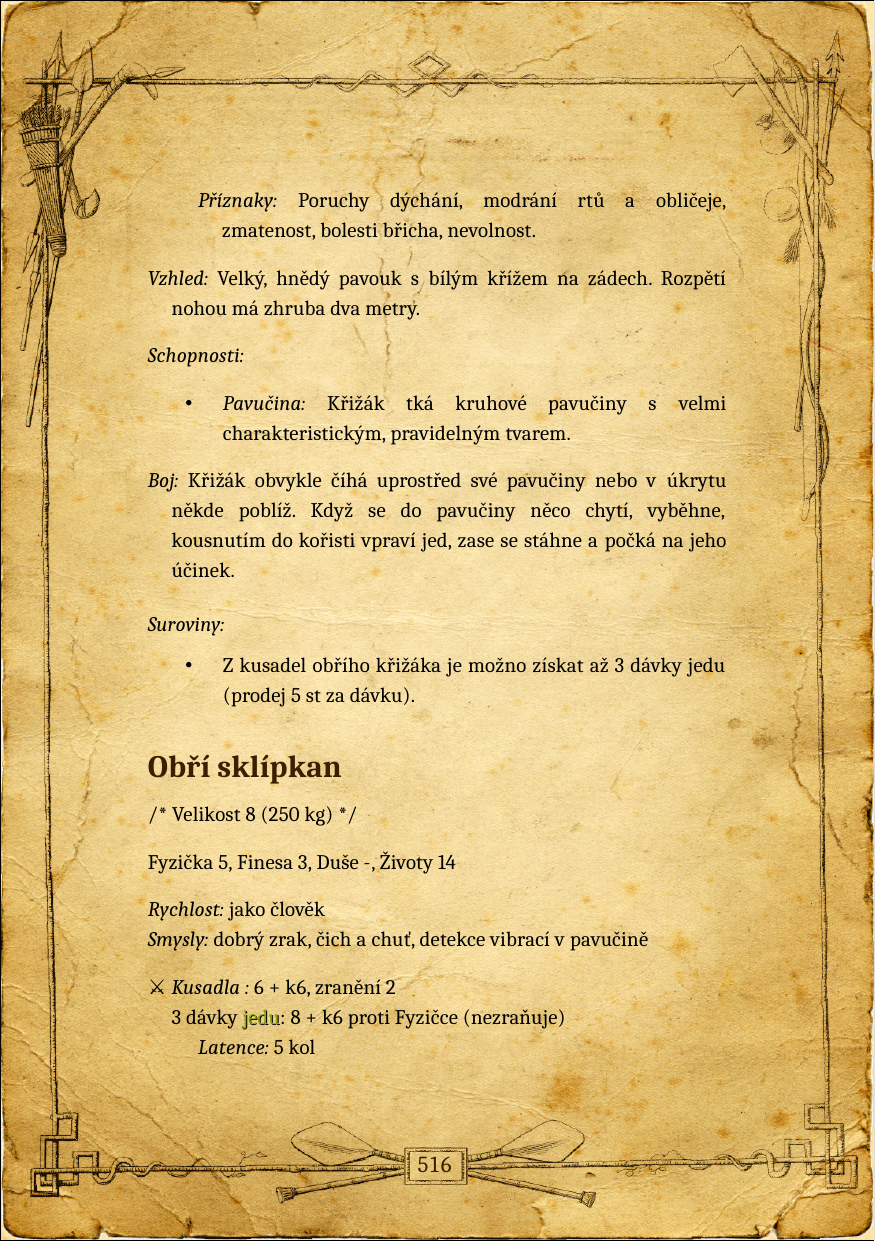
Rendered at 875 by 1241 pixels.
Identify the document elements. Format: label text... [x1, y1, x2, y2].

list Z⁠ kusadel obřího křižáka je možno získat až 3 dávky jedu (prodej 5 st za dávku). [185, 654, 726, 708]
text Smysly: dobrý zrak, čich a⁠ chuť, detekce vibrací v⁠ pavučině [148, 928, 726, 952]
text Příznaky: Poruchy dýchání, modrání rtů a⁠ obličeje, zmatenost, bolesti břicha, nevolnost. [198, 189, 726, 243]
text Boj: Křižák obvykle číhá uprostřed své pavučiny nebo v⁠ úkrytu někde poblíž. Když se do pavučiny něco chytí, vyběhne, kousnutím do kořisti vpraví jed, zase se stáhne a⁠ počká na jeho účinek. [148, 469, 726, 583]
text Schopnosti: [148, 344, 726, 368]
text Fyzička 5, Finesa 3, Duše -, Životy 14 [148, 851, 726, 874]
text Rychlost: jako člověk [148, 898, 726, 922]
subtitle Obří sklípkan [148, 749, 726, 785]
text 3 dávky jedu: 8 + k6 proti Fyzičce (nezraňuje) [171, 1006, 726, 1029]
text ⚔ Kusadla : 6 + k6, zranění 2 [148, 976, 726, 999]
text Vzhled: Velký, hnědý pavouk s⁠ bílým křížem na zádech. Rozpětí nohou má zhruba dva metry. [148, 267, 726, 320]
picture [1, 1, 874, 1240]
text Latence: 5 kol [198, 1035, 726, 1059]
text /* Velikost 8 (250 kg) */ [148, 803, 726, 827]
text Suroviny: [148, 612, 726, 636]
list Pavučina: Křižák tká kruhové pavučiny s⁠ velmi charakteristickým, pravidelným tvarem. [185, 392, 726, 446]
